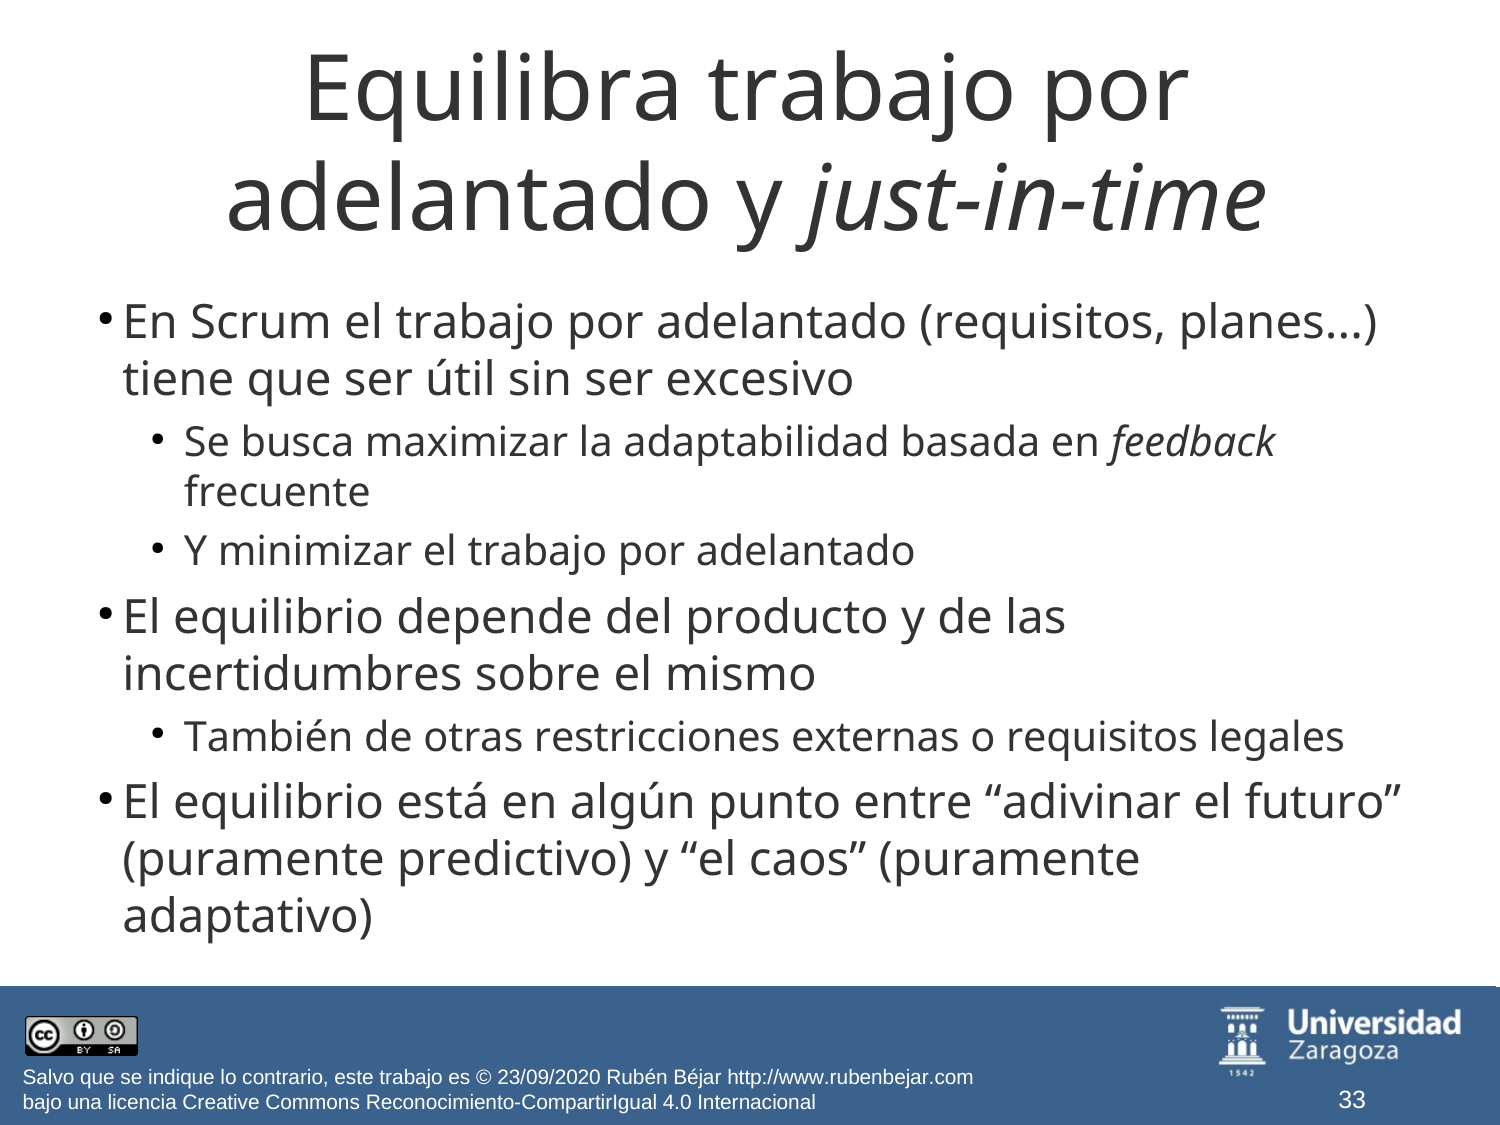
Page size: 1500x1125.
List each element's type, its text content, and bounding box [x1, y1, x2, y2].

picture [0, 986, 1500, 1125]
list En Scrum el trabajo por adelantado (requisitos, planes...) tiene que ser útil sin ser excesivo Se busca maximizar la adaptabilidad basada en feedback frecuente Y minimizar el trabajo por adelantado El equilibrio depende del producto y de las incertidumbres sobre el mismo También de otras restricciones externas o requisitos legales El equilibrio está en algún punto entre “adivinar el futuro” (puramente predictivo) y “el caos” (puramente adaptativo) [82, 283, 1418, 957]
title Equilibra trabajo por adelantado y just-in-time [74, 21, 1420, 257]
